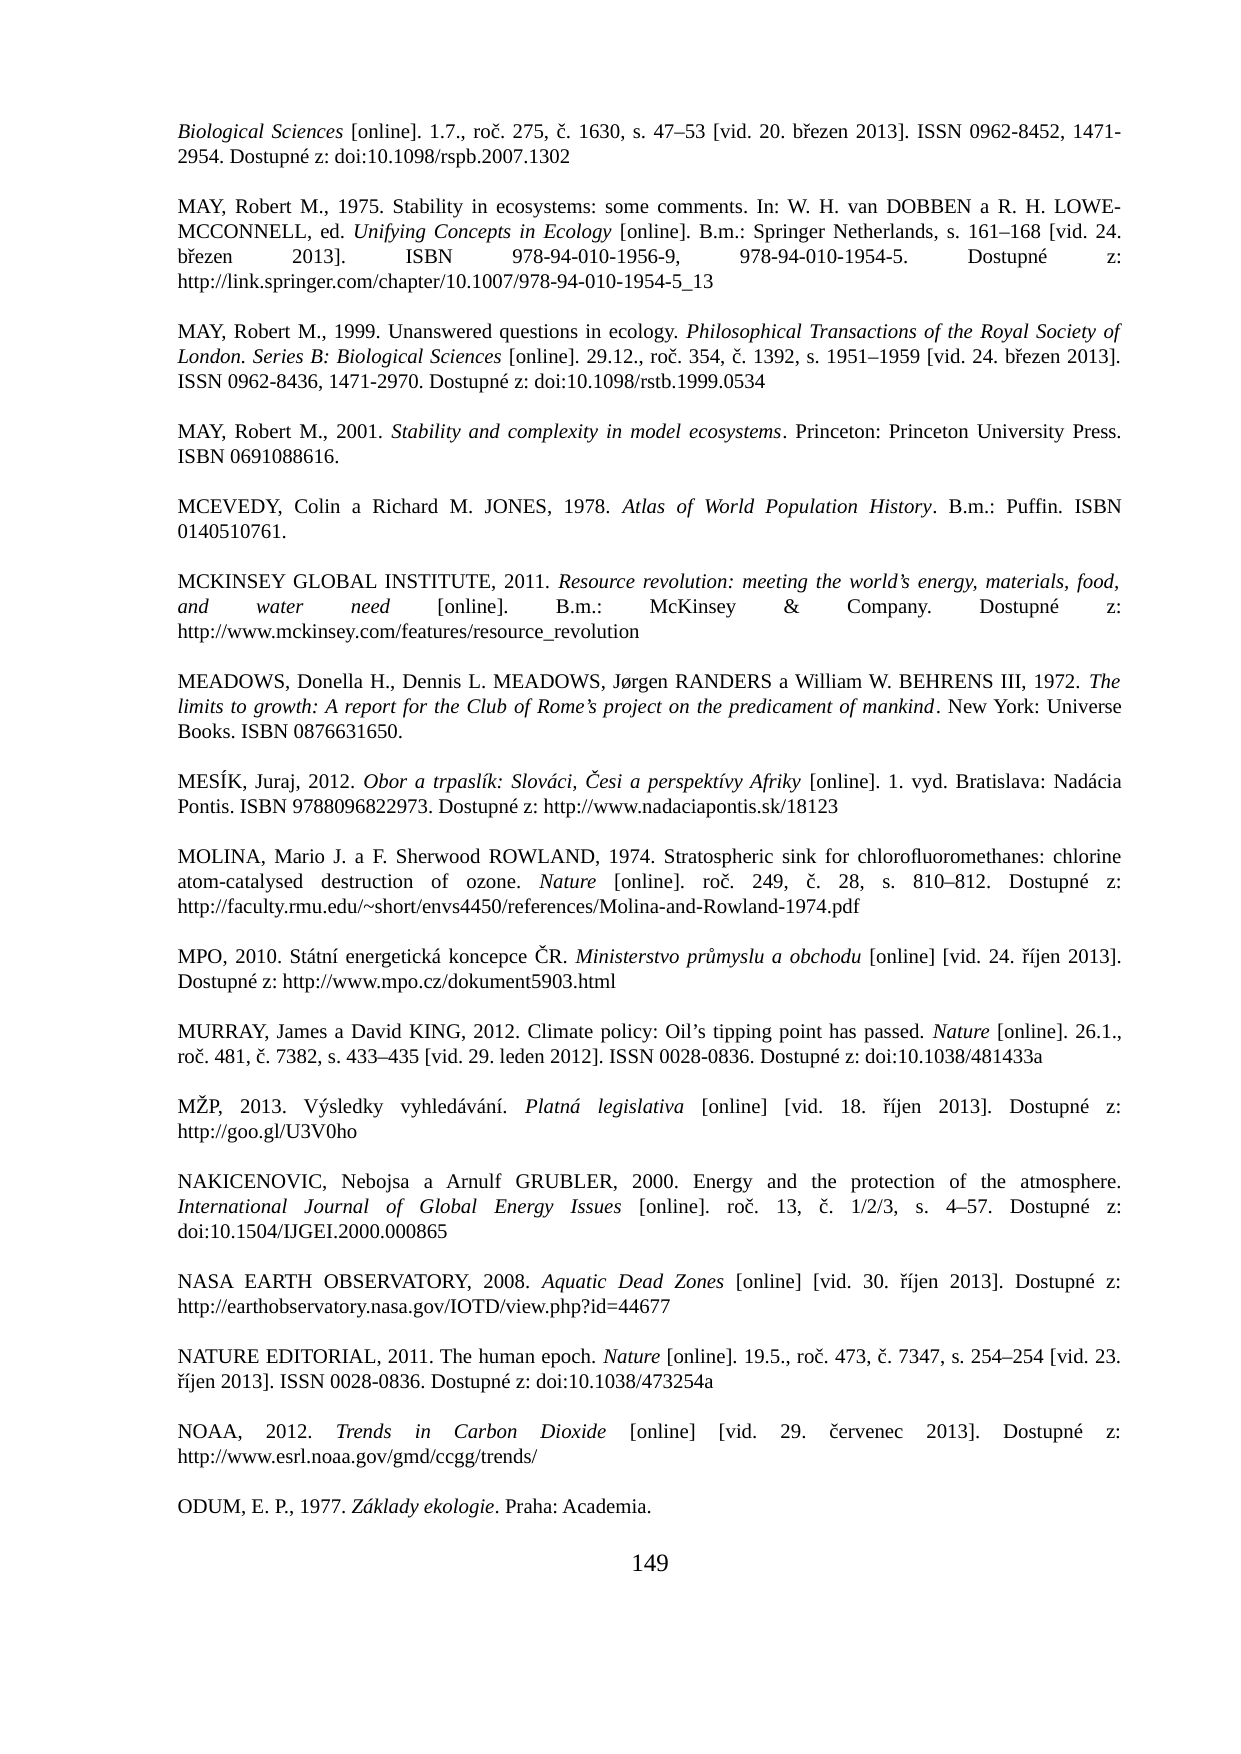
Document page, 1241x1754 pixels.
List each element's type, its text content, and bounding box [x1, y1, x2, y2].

text MEADOWS, Donella H., Dennis L. MEADOWS, Jørgen RANDERS a William W. BEHRENS III, 1972. The limits to growth: A report for the Club of Rome’s project on the predicament of mankind. New York: Universe Books. ISBN 0876631650. [177, 668, 1122, 743]
text MAY, Robert M., 1999. Unanswered questions in ecology. Philosophical Transactions of the Royal Society of London. Series B: Biological Sciences [online]. 29.12., roč. 354, č. 1392, s. 1951–1959 [vid. 24. březen 2013]. ISSN 0962-8436, 1471-2970. Dostupné z: doi:10.1098/rstb.1999.0534 [177, 318, 1122, 393]
text MOLINA, Mario J. a F. Sherwood ROWLAND, 1974. Stratospheric sink for chloroﬂuoromethanes: chlorine atom-catalysed destruction of ozone. Nature [online]. roč. 249, č. 28, s. 810–812. Dostupné z: http://faculty.rmu.edu/~short/envs4450/references/Molina-and-Rowland-1974.pdf [177, 843, 1122, 918]
text NASA EARTH OBSERVATORY, 2008. Aquatic Dead Zones [online] [vid. 30. říjen 2013]. Dostupné z: http://earthobservatory.nasa.gov/IOTD/view.php?id=44677 [177, 1268, 1122, 1318]
text NOAA, 2012. Trends in Carbon Dioxide [online] [vid. 29. červenec 2013]. Dostupné z: http://www.esrl.noaa.gov/gmd/ccgg/trends/ [177, 1418, 1122, 1468]
text MAY, Robert M., 1975. Stability in ecosystems: some comments. In: W. H. van DOBBEN a R. H. LOWE-MCCONNELL, ed. Unifying Concepts in Ecology [online]. B.m.: Springer Netherlands, s. 161–168 [vid. 24. březen 2013]. ISBN 978-94-010-1956-9, 978-94-010-1954-5. Dostupné z: http://link.springer.com/chapter/10.1007/978-94-010-1954-5_13 [177, 193, 1122, 293]
text MURRAY, James a David KING, 2012. Climate policy: Oil’s tipping point has passed. Nature [online]. 26.1., roč. 481, č. 7382, s. 433–435 [vid. 29. leden 2012]. ISSN 0028-0836. Dostupné z: doi:10.1038/481433a [177, 1018, 1122, 1068]
text MCKINSEY GLOBAL INSTITUTE, 2011. Resource revolution: meeting the world’s energy, materials, food, and water need [online]. B.m.: McKinsey & Company. Dostupné z: http://www.mckinsey.com/features/resource_revolution [177, 568, 1122, 643]
text MCEVEDY, Colin a Richard M. JONES, 1978. Atlas of World Population History. B.m.: Puffin. ISBN 0140510761. [177, 493, 1122, 543]
text Biological Sciences [online]. 1.7., roč. 275, č. 1630, s. 47–53 [vid. 20. březen 2013]. ISSN 0962-8452, 1471-2954. Dostupné z: doi:10.1098/rspb.2007.1302 [177, 118, 1122, 168]
text MŽP, 2013. Výsledky vyhledávání. Platná legislativa [online] [vid. 18. říjen 2013]. Dostupné z: http://goo.gl/U3V0ho [177, 1093, 1122, 1143]
text MPO, 2010. Státní energetická koncepce ČR. Ministerstvo průmyslu a obchodu [online] [vid. 24. říjen 2013]. Dostupné z: http://www.mpo.cz/dokument5903.html [177, 943, 1122, 993]
text NAKICENOVIC, Nebojsa a Arnulf GRUBLER, 2000. Energy and the protection of the atmosphere. International Journal of Global Energy Issues [online]. roč. 13, č. 1/2/3, s. 4–57. Dostupné z: doi:10.1504/IJGEI.2000.000865 [177, 1168, 1122, 1243]
text ODUM, E. P., 1977. Základy ekologie. Praha: Academia. [177, 1493, 1122, 1518]
text NATURE EDITORIAL, 2011. The human epoch. Nature [online]. 19.5., roč. 473, č. 7347, s. 254–254 [vid. 23. říjen 2013]. ISSN 0028-0836. Dostupné z: doi:10.1038/473254a [177, 1343, 1122, 1393]
text MESÍK, Juraj, 2012. Obor a trpaslík: Slováci, Česi a perspektívy Afriky [online]. 1. vyd. Bratislava: Nadácia Pontis. ISBN 9788096822973. Dostupné z: http://www.nadaciapontis.sk/18123 [177, 768, 1122, 818]
text MAY, Robert M., 2001. Stability and complexity in model ecosystems. Princeton: Princeton University Press. ISBN 0691088616. [177, 418, 1122, 468]
